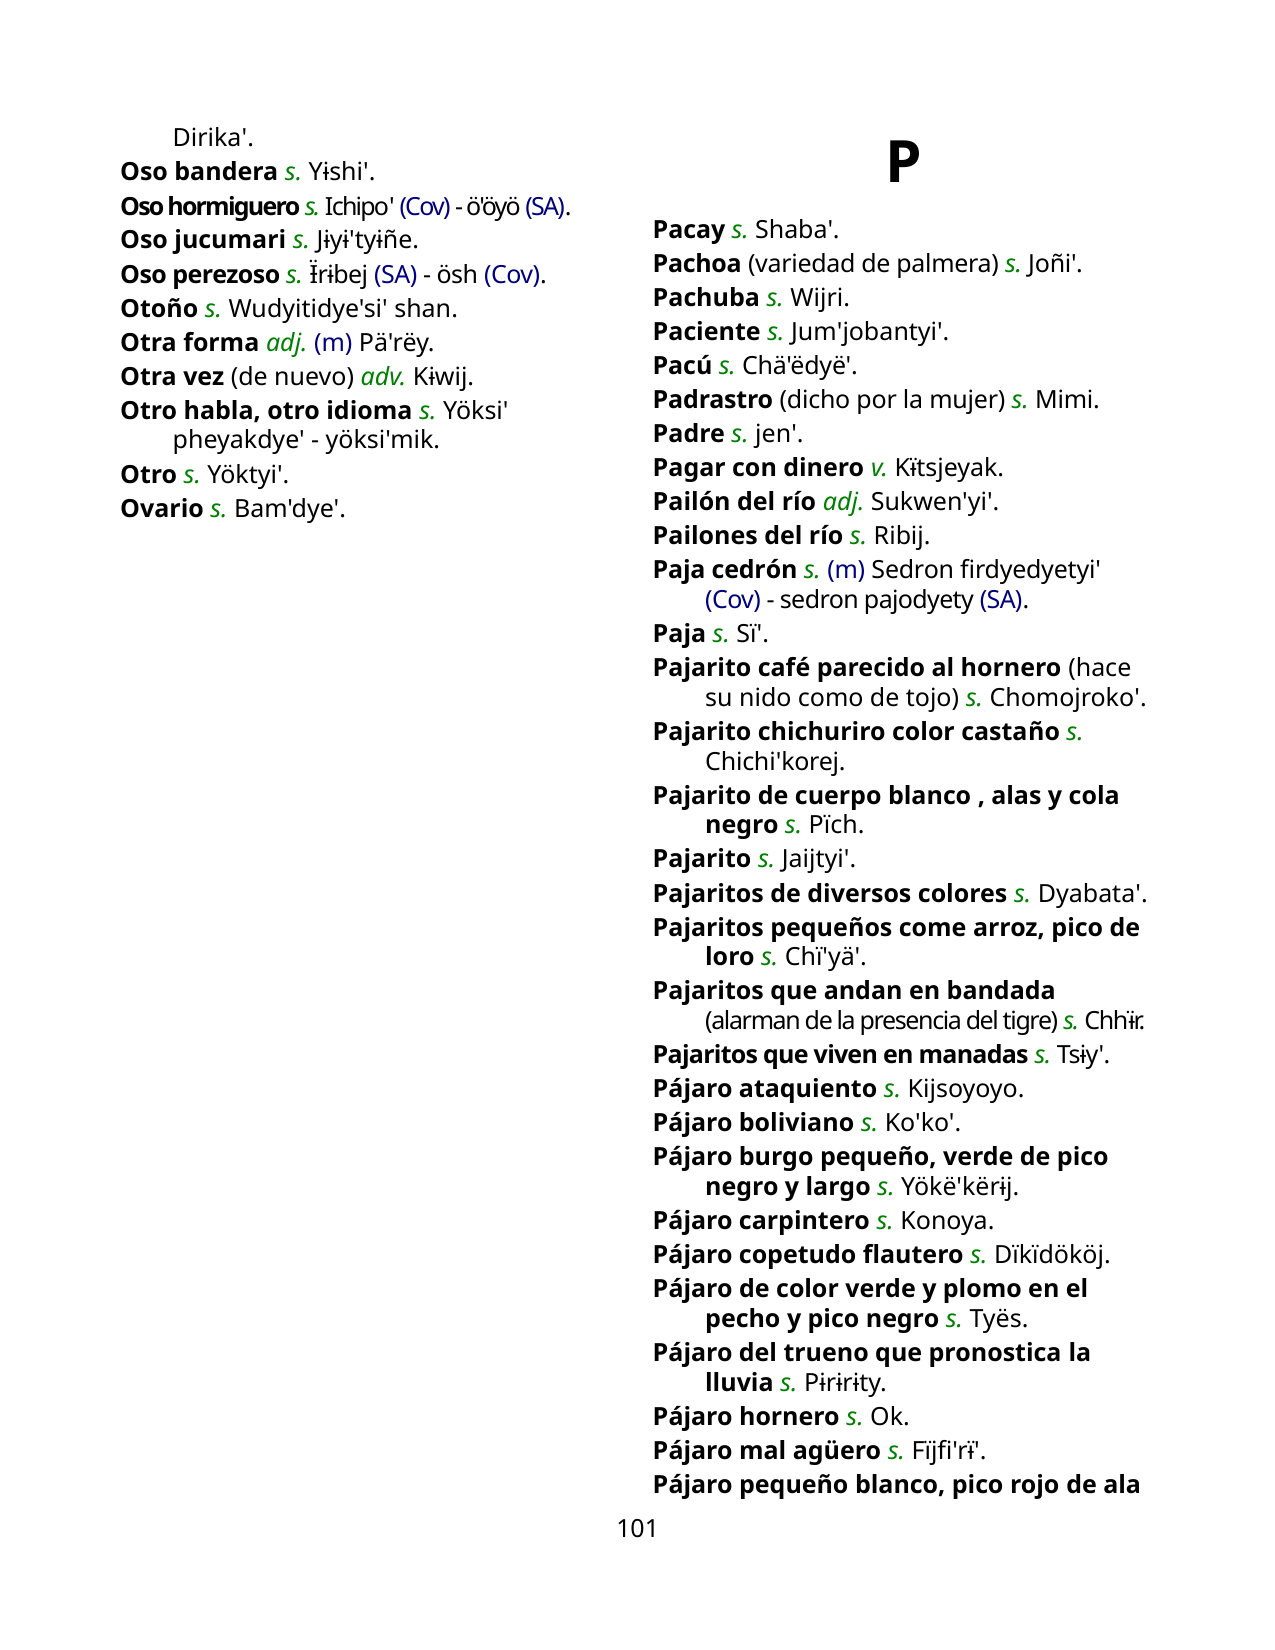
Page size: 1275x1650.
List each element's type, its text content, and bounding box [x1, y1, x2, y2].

text Pajaritos de diversos colores s. Dyabata'. [652, 875, 1155, 909]
text Oso hormiguero s. Ichipo' (Cov) - ö'öyö (SA). [120, 188, 622, 222]
text Pajaritos que viven en manadas s. Tsɨy'. [652, 1037, 1155, 1071]
text Pájaro pequeño blanco, pico rojo de ala [652, 1466, 1155, 1501]
text Oso perezoso s. Ɨ̈rɨbej (SA) - ösh (Cov). [120, 256, 622, 290]
text Pajarito de cuerpo blanco , alas y cola negro s. Pïch. [652, 777, 1155, 841]
text Pachuba s. Wijri. [652, 279, 1155, 314]
text Pájaro ataquiento s. Kijsoyoyo. [652, 1071, 1155, 1105]
text Pájaro burgo pequeño, verde de pico negro y largo s. Yökë'kërɨj. [652, 1139, 1155, 1203]
text Ovario s. Bam'dye'. [120, 490, 622, 524]
text Pachoa (variedad de palmera) s. Joñi'. [652, 246, 1155, 279]
text Otro habla, otro idioma s. Yöksi' pheyakdye' - yöksi'mik. [120, 392, 622, 456]
text Paja cedrón s. (m) Sedron firdyedyetyi' (Cov) - sedron pajodyety (SA). [652, 552, 1155, 616]
text Pájaro copetudo flautero s. Dïkïdököj. [652, 1237, 1155, 1271]
text Oso bandera s. Yɨshi'. [120, 154, 622, 188]
text Pailones del río s. Ribij. [652, 518, 1155, 552]
text Padrastro (dicho por la mujer) s. Mimi. [652, 382, 1155, 416]
text Pacú s. Chä'ëdyë'. [652, 348, 1155, 382]
text Pájaro de color verde y plomo en el pecho y pico negro s. Tyës. [652, 1271, 1155, 1334]
text Pajaritos pequeños come arroz, pico de loro s. Chï'yä'. [652, 909, 1155, 973]
text Paciente s. Jum'jobantyi'. [652, 314, 1155, 348]
text Pajaritos que andan en bandada (alarman de la presencia del tigre) s. Chhɨ̈r. [652, 973, 1155, 1037]
subtitle P [652, 120, 1155, 199]
text Pailón del río adj. Sukwen'yi'. [652, 484, 1155, 518]
text Pajarito s. Jaijtyi'. [652, 841, 1155, 875]
text Otoño s. Wudyitidye'si' shan. [120, 290, 622, 324]
text Otra forma adj. (m) Pä'rëy. [120, 324, 622, 358]
text Dirika'. [120, 120, 622, 154]
text Pacay s. Shaba'. [652, 211, 1155, 246]
text Padre s. jen'. [652, 416, 1155, 450]
text Otro s. Yöktyi'. [120, 456, 622, 490]
text Pajarito café parecido al hornero (hace su nido como de tojo) s. Chomojroko'. [652, 650, 1155, 714]
text Paja s. Sï'. [652, 616, 1155, 650]
text Pájaro mal agüero s. Fïjfi'rɨ̈'. [652, 1432, 1155, 1466]
text Otra vez (de nuevo) adv. Kɨwij. [120, 358, 622, 392]
text Oso jucumari s. Jɨyɨ'tyɨñe. [120, 222, 622, 256]
text Pajarito chichuriro color castaño s. Chichi'korej. [652, 714, 1155, 777]
text Pájaro hornero s. Ok. [652, 1398, 1155, 1432]
text Pájaro del trueno que pronostica la lluvia s. Pɨrɨrɨty. [652, 1334, 1155, 1398]
text Pagar con dinero v. Kɨ̈tsjeyak. [652, 450, 1155, 484]
text Pájaro carpintero s. Konoya. [652, 1203, 1155, 1237]
text Pájaro boliviano s. Ko'ko'. [652, 1105, 1155, 1139]
